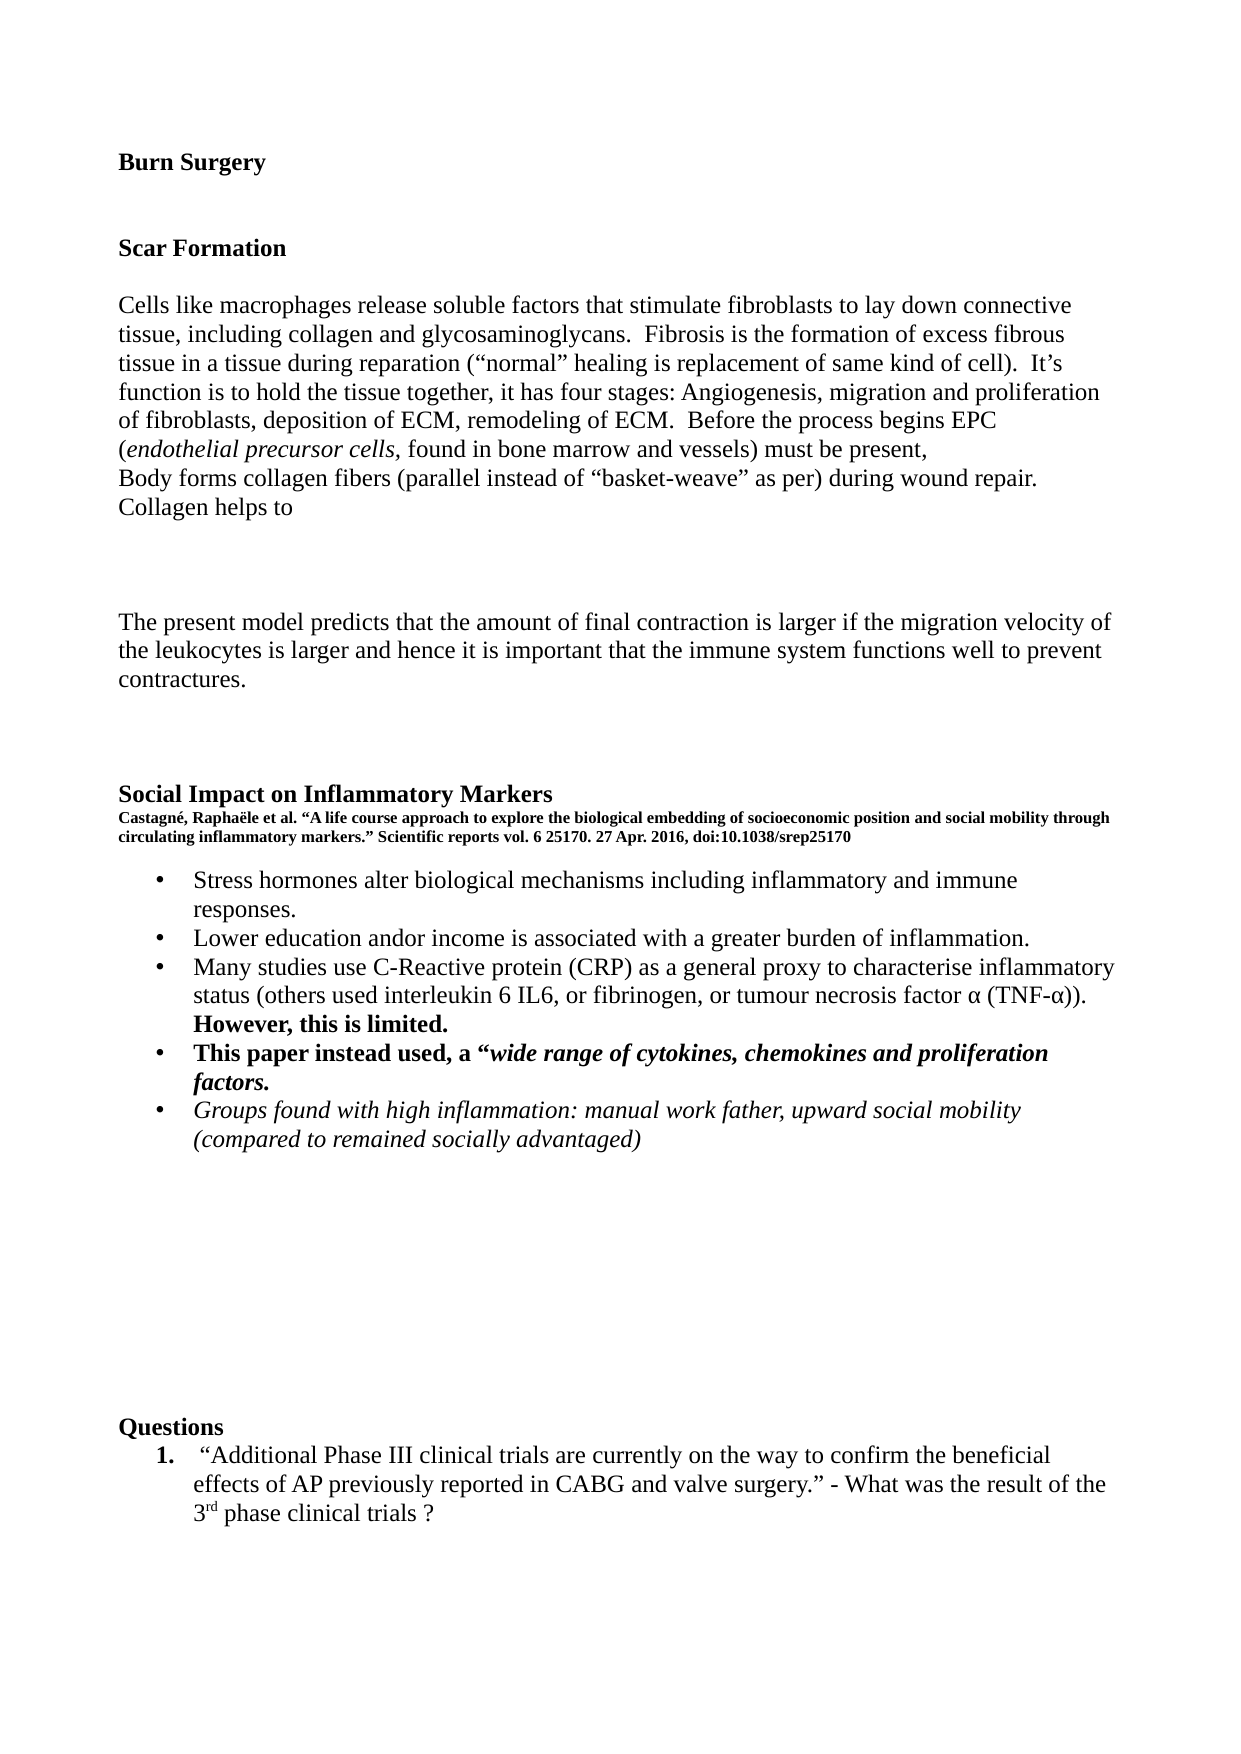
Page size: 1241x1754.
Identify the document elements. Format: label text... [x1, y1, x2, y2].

list “Additional Phase III clinical trials are currently on the way to confirm the beneficial effects of AP previously reported in CABG and valve surgery.” - What was the result of the 3rd phase clinical trials ? [156, 1441, 1122, 1527]
text Cells like macrophages release soluble factors that stimulate fibroblasts to lay down connective tissue, including collagen and glycosaminoglycans. Fibrosis is the formation of excess fibrous tissue in a tissue during reparation (“normal” healing is replacement of same kind of cell). It’s function is to hold the tissue together, it has four stages: Angiogenesis, migration and proliferation of fibroblasts, deposition of ECM, remodeling of ECM. Before the process begins EPC (endothelial precursor cells, found in bone marrow and vessels) must be present, [118, 291, 1122, 463]
list This paper instead used, a “wide range of cytokines, chemokines and proliferation factors. [156, 1038, 1122, 1096]
list Many studies use C-Reactive protein (CRP) as a general proxy to characterise inflammatory status (others used interleukin 6 IL6, or fibrinogen, or tumour necrosis factor α (TNF-α)). However, this is limited. [156, 952, 1122, 1038]
text Burn Surgery [118, 147, 1122, 176]
text The present model predicts that the amount of final contraction is larger if the migration velocity of the leukocytes is larger and hence it is important that the immune system functions well to prevent contractures. [118, 607, 1122, 693]
text Body forms collagen fibers (parallel instead of “basket-weave” as per) during wound repair. Collagen helps to [118, 463, 1122, 521]
text Social Impact on Inflammatory Markers [118, 779, 1122, 808]
text Scar Formation [118, 233, 1122, 262]
list Groups found with high inflammation: manual work father, upward social mobility (compared to remained socially advantaged) [156, 1096, 1122, 1153]
list Lower education andor income is associated with a greater burden of inflammation. [156, 923, 1122, 952]
list Stress hormones alter biological mechanisms including inflammatory and immune responses. [156, 866, 1122, 923]
text Castagné, Raphaële et al. “A life course approach to explore the biological embedding of socioeconomic position and social mobility through circulating inflammatory markers.” Scientific reports vol. 6 25170. 27 Apr. 2016, doi:10.1038/srep25170 [118, 808, 1122, 846]
text Questions [118, 1412, 1122, 1441]
